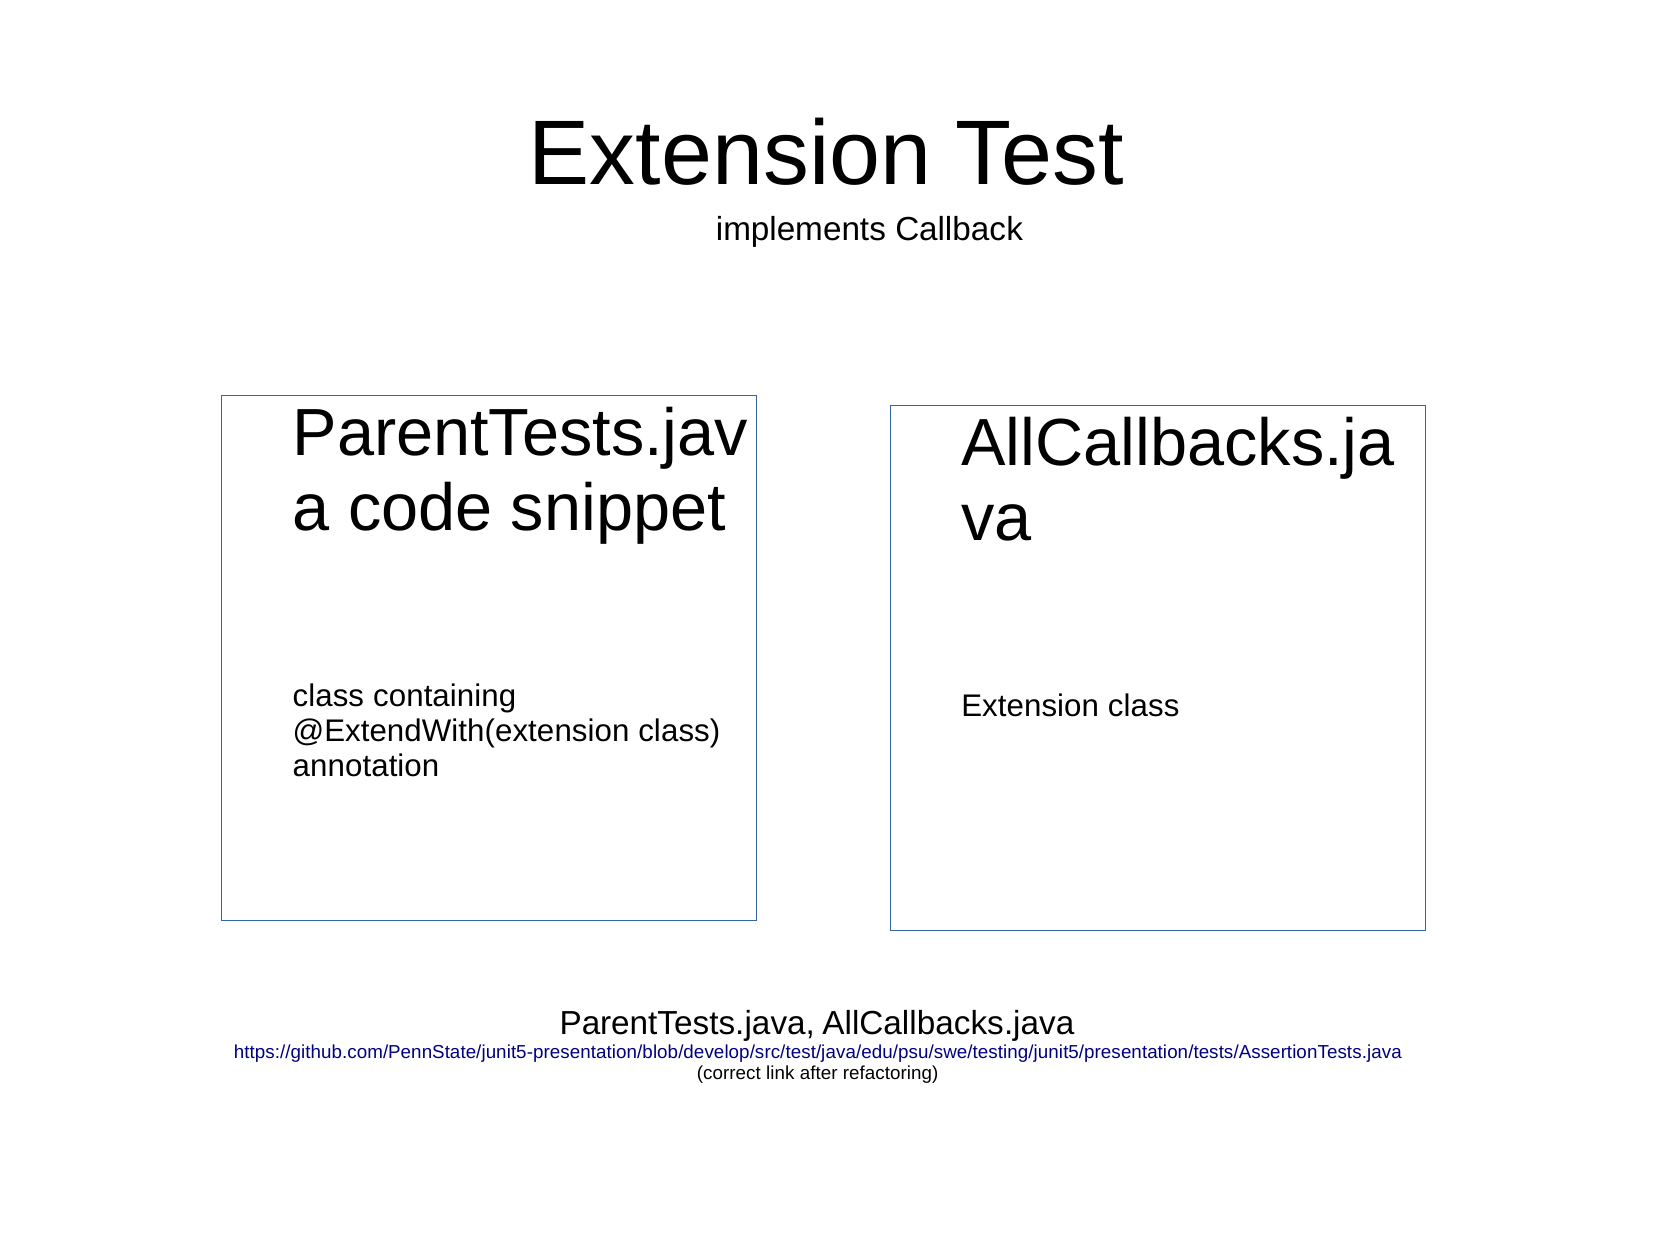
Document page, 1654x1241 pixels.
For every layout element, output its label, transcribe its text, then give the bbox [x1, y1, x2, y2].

list ParentTests.java code snippet class containing @ExtendWith(extension class) annotation [221, 395, 757, 921]
title ParentTests.java, AllCallbacks.java https://github.com/PennState/junit5-presentation/blob/develop/src/test/java/edu/psu/swe/testing/junit5/presentation/tests/AssertionTests.java (correct link after refactoring) [210, 969, 1426, 1120]
title Extension Test [82, 49, 1571, 257]
list AllCallbacks.java Extension class [890, 405, 1426, 931]
list implements Callback [645, 210, 1073, 255]
